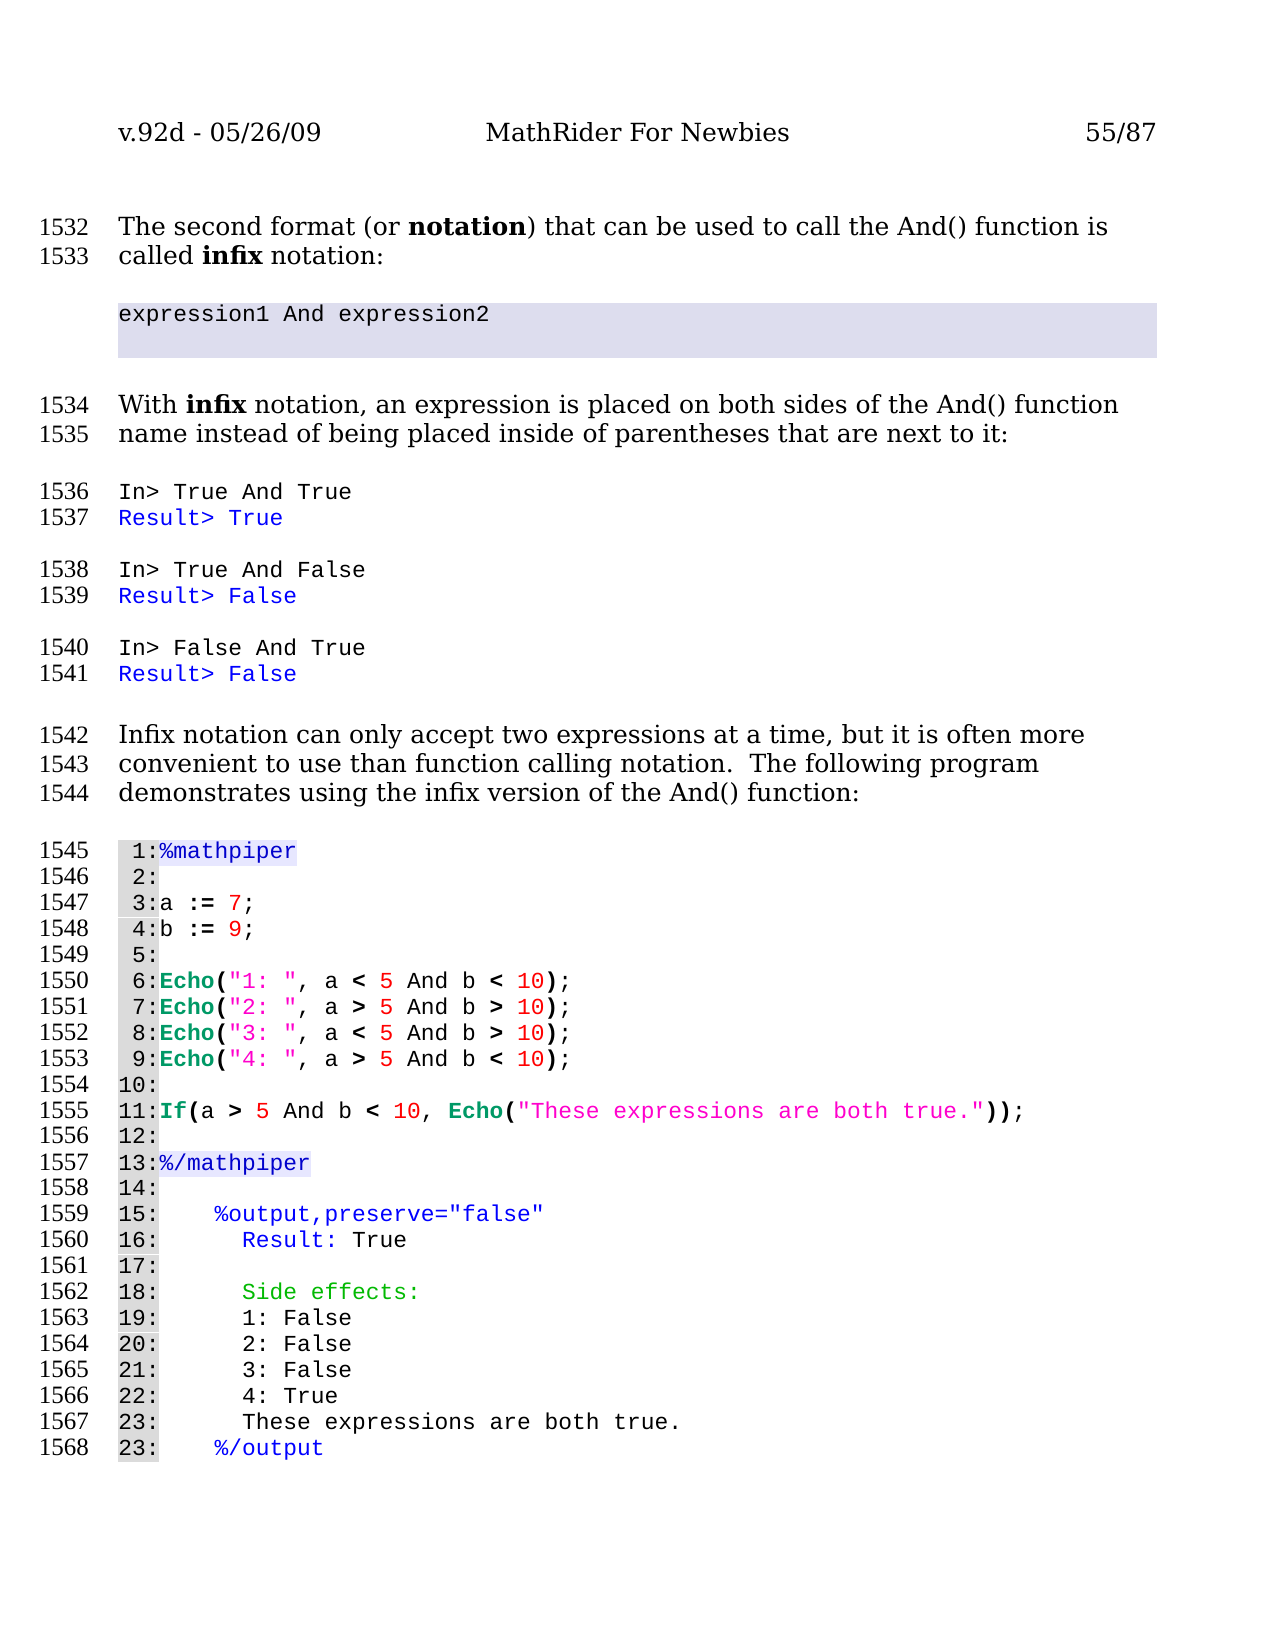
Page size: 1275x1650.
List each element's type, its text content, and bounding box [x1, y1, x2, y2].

text 17: [118, 1254, 1157, 1281]
table_header expression1 And expression2 [118, 303, 1157, 358]
text 18: Side effects: [118, 1281, 1157, 1306]
text 11:If(a > 5 And b < 10, Echo("These expressions are both true.")); [118, 1099, 1157, 1125]
text 1:%mathpiper [118, 839, 1157, 866]
text 5: [118, 943, 1157, 969]
text 15: %output,preserve="false" [118, 1203, 1157, 1229]
text 19: 1: False [118, 1306, 1157, 1332]
text 20: 2: False [118, 1332, 1157, 1358]
text In> True And True [118, 481, 1157, 507]
text With infix notation, an expression is placed on both sides of the And() function name instead of being placed inside of parentheses that are next to it: [118, 390, 1157, 449]
text Result> True [118, 507, 1157, 532]
text 23: %/output [118, 1436, 1157, 1462]
text Result> False [118, 662, 1157, 688]
text Result> False [118, 584, 1157, 610]
text 10: [118, 1073, 1157, 1099]
text 9:Echo("4: ", a > 5 And b < 10); [118, 1047, 1157, 1073]
text 2: [118, 866, 1157, 891]
text 16: Result: True [118, 1229, 1157, 1254]
text 23: These expressions are both true. [118, 1410, 1157, 1436]
text 3:a := 7; [118, 891, 1157, 917]
text 6:Echo("1: ", a < 5 And b < 10); [118, 969, 1157, 995]
text 21: 3: False [118, 1358, 1157, 1384]
text 8:Echo("3: ", a < 5 And b > 10); [118, 1021, 1157, 1047]
text 14: [118, 1177, 1157, 1203]
text 13:%/mathpiper [118, 1151, 1157, 1177]
text In> False And True [118, 636, 1157, 662]
text Infix notation can only accept two expressions at a time, but it is often more convenient to use than function calling notation. The following program demonstrates using the infix version of the And() function: [118, 720, 1157, 808]
text 4:b := 9; [118, 917, 1157, 943]
text 22: 4: True [118, 1384, 1157, 1410]
text 12: [118, 1125, 1157, 1151]
text The second format (or notation) that can be used to call the And() function is called infix notation: [118, 212, 1157, 271]
text 7:Echo("2: ", a > 5 And b > 10); [118, 995, 1157, 1021]
text In> True And False [118, 558, 1157, 584]
